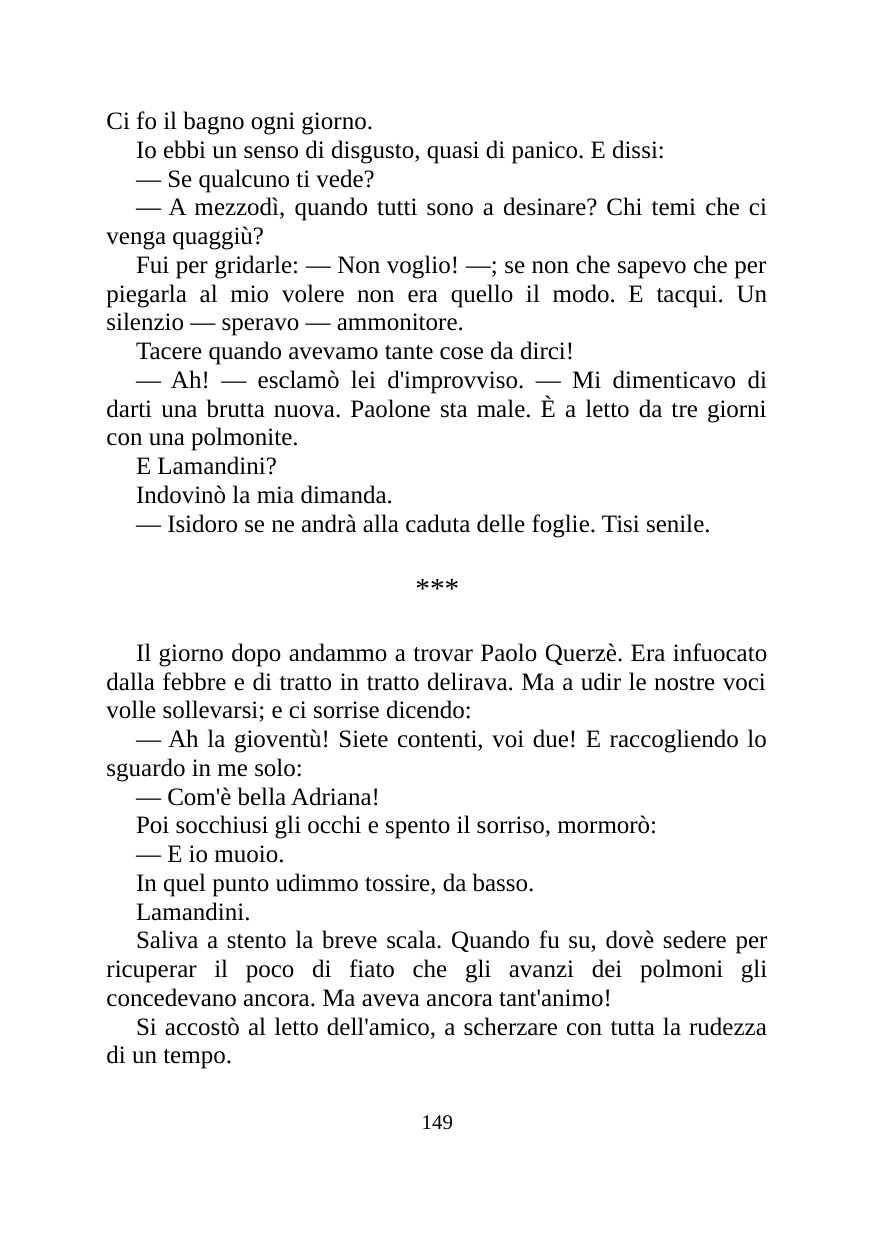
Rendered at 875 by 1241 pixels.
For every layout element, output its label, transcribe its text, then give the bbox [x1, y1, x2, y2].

text — Isidoro se ne andrà alla caduta delle foglie. Tisi senile. [106, 509, 768, 537]
text Si accostò al letto dell'amico, a scherzare con tutta la rudezza di un tempo. [106, 1012, 768, 1069]
text Io ebbi un senso di disgusto, quasi di panico. E dissi: [106, 135, 768, 164]
text Fui per gridarle: — Non voglio! —; se non che sapevo che per piegarla al mio volere non era quello il modo. E tacqui. Un silenzio — speravo — ammonitore. [106, 250, 768, 336]
text Lamandini. [106, 897, 768, 926]
text Tacere quando avevamo tante cose da dirci! [106, 336, 768, 365]
text — E io muoio. [106, 839, 768, 868]
text — Ah! — esclamò lei d'improvviso. — Mi dimenticavo di darti una brutta nuova. Paolone sta male. È a letto da tre giorni con una polmonite. [106, 365, 768, 451]
text Il giorno dopo andammo a trovar Paolo Querzè. Era infuocato dalla febbre e di tratto in tratto delirava. Ma a udir le nostre voci volle sollevarsi; e ci sorrise dicendo: [106, 638, 768, 724]
text — Se qualcuno ti vede? [106, 164, 768, 192]
text *** [106, 571, 768, 604]
text Indovinò la mia dimanda. [106, 480, 768, 509]
text — A mezzodì, quando tutti sono a desinare? Chi temi che ci venga quaggiù? [106, 192, 768, 250]
text — Ah la gioventù! Siete contenti, voi due! E raccogliendo lo sguardo in me solo: [106, 724, 768, 782]
text Poi socchiusi gli occhi e spento il sorriso, mormorò: [106, 811, 768, 839]
text In quel punto udimmo tossire, da basso. [106, 868, 768, 897]
text Saliva a stento la breve scala. Quando fu su, dovè sedere per ricuperar il poco di fiato che gli avanzi dei polmoni gli concedevano ancora. Ma aveva ancora tant'animo! [106, 926, 768, 1012]
text Ci fo il bagno ogni giorno. [106, 106, 768, 135]
text E Lamandini? [106, 451, 768, 480]
text — Com'è bella Adriana! [106, 782, 768, 811]
